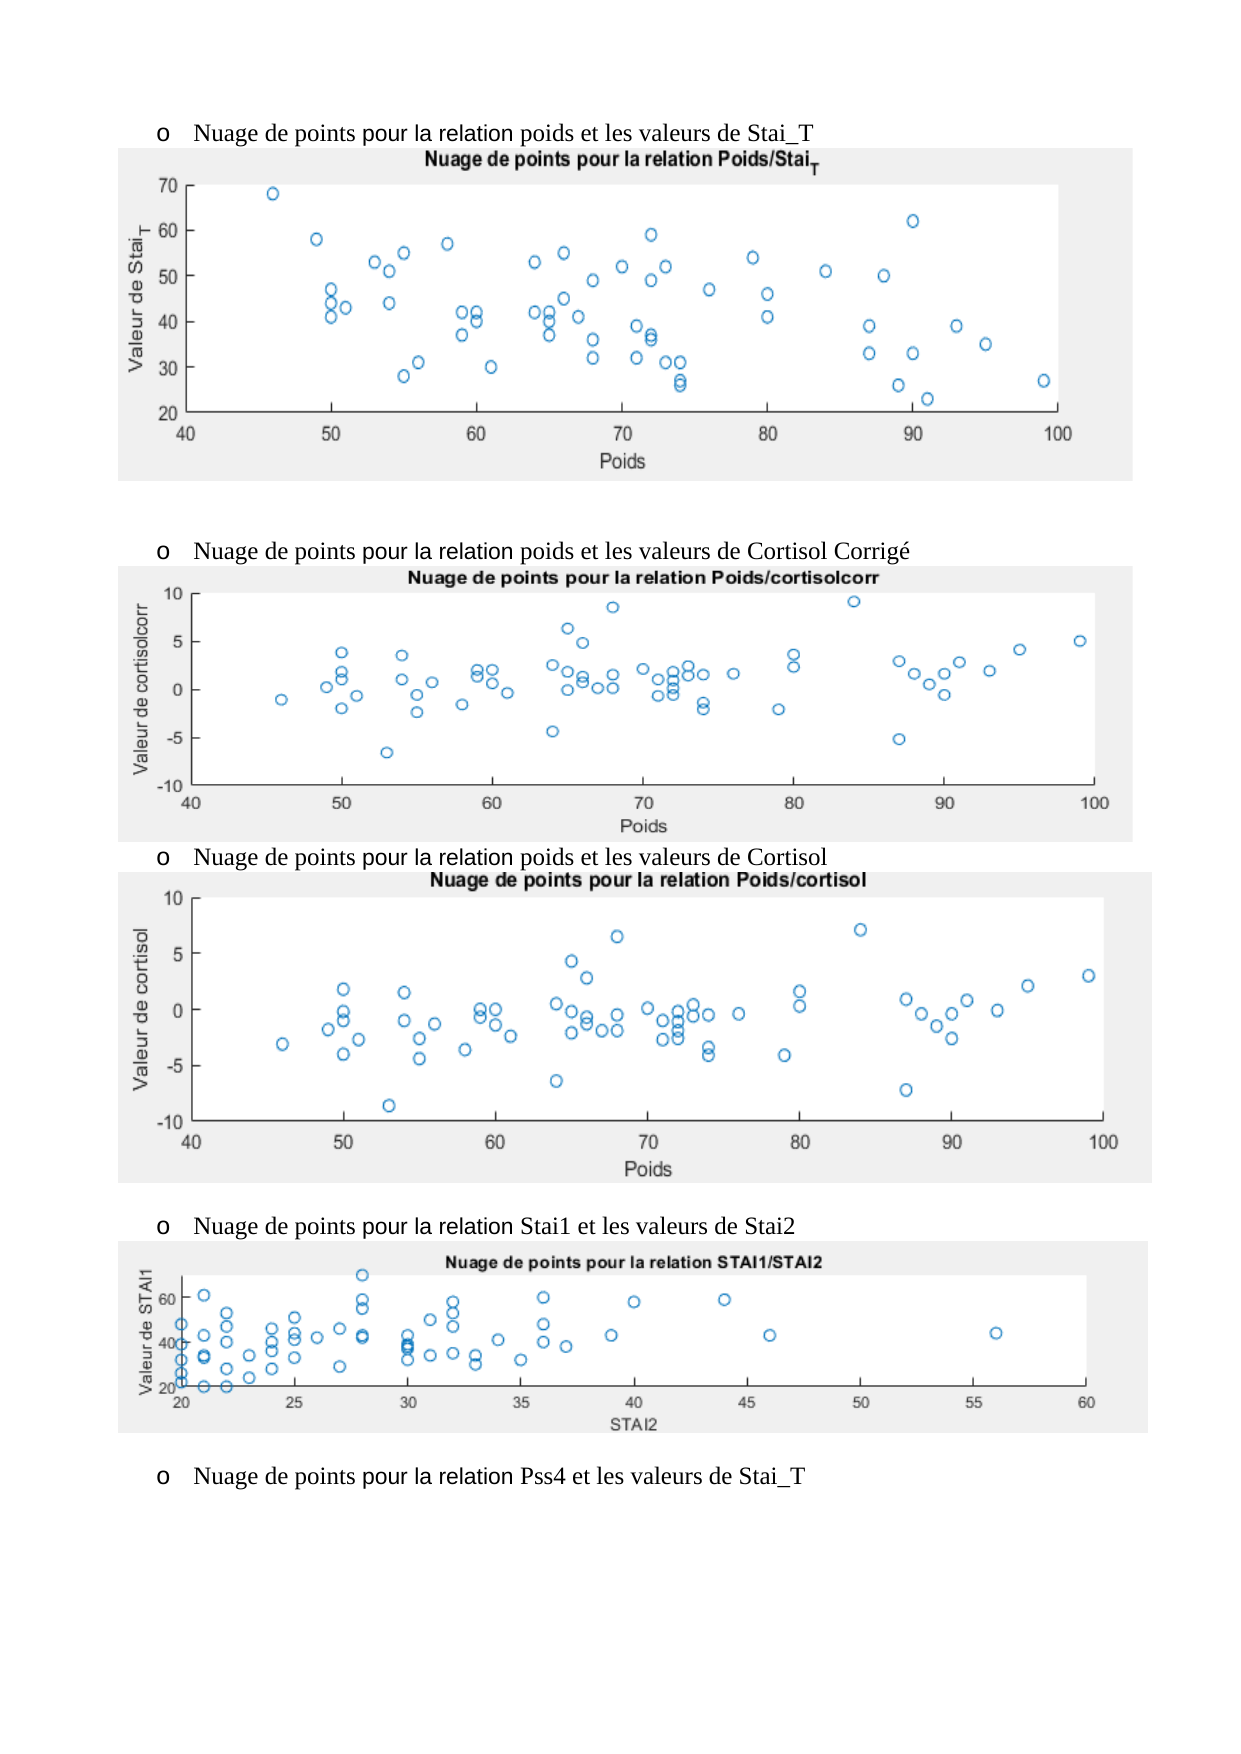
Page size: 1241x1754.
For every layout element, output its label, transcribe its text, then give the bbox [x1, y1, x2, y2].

list Nuage de points pour la relation Pss4 et les valeurs de Stai_T [156, 1461, 1122, 1492]
list Nuage de points pour la relation poids et les valeurs de Cortisol Corrigé [156, 536, 1122, 566]
list Nuage de points pour la relation Stai1 et les valeurs de Stai2 [156, 1211, 1122, 1241]
list Nuage de points pour la relation poids et les valeurs de Stai_T [156, 118, 1122, 148]
list Nuage de points pour la relation poids et les valeurs de Cortisol [156, 842, 1122, 872]
